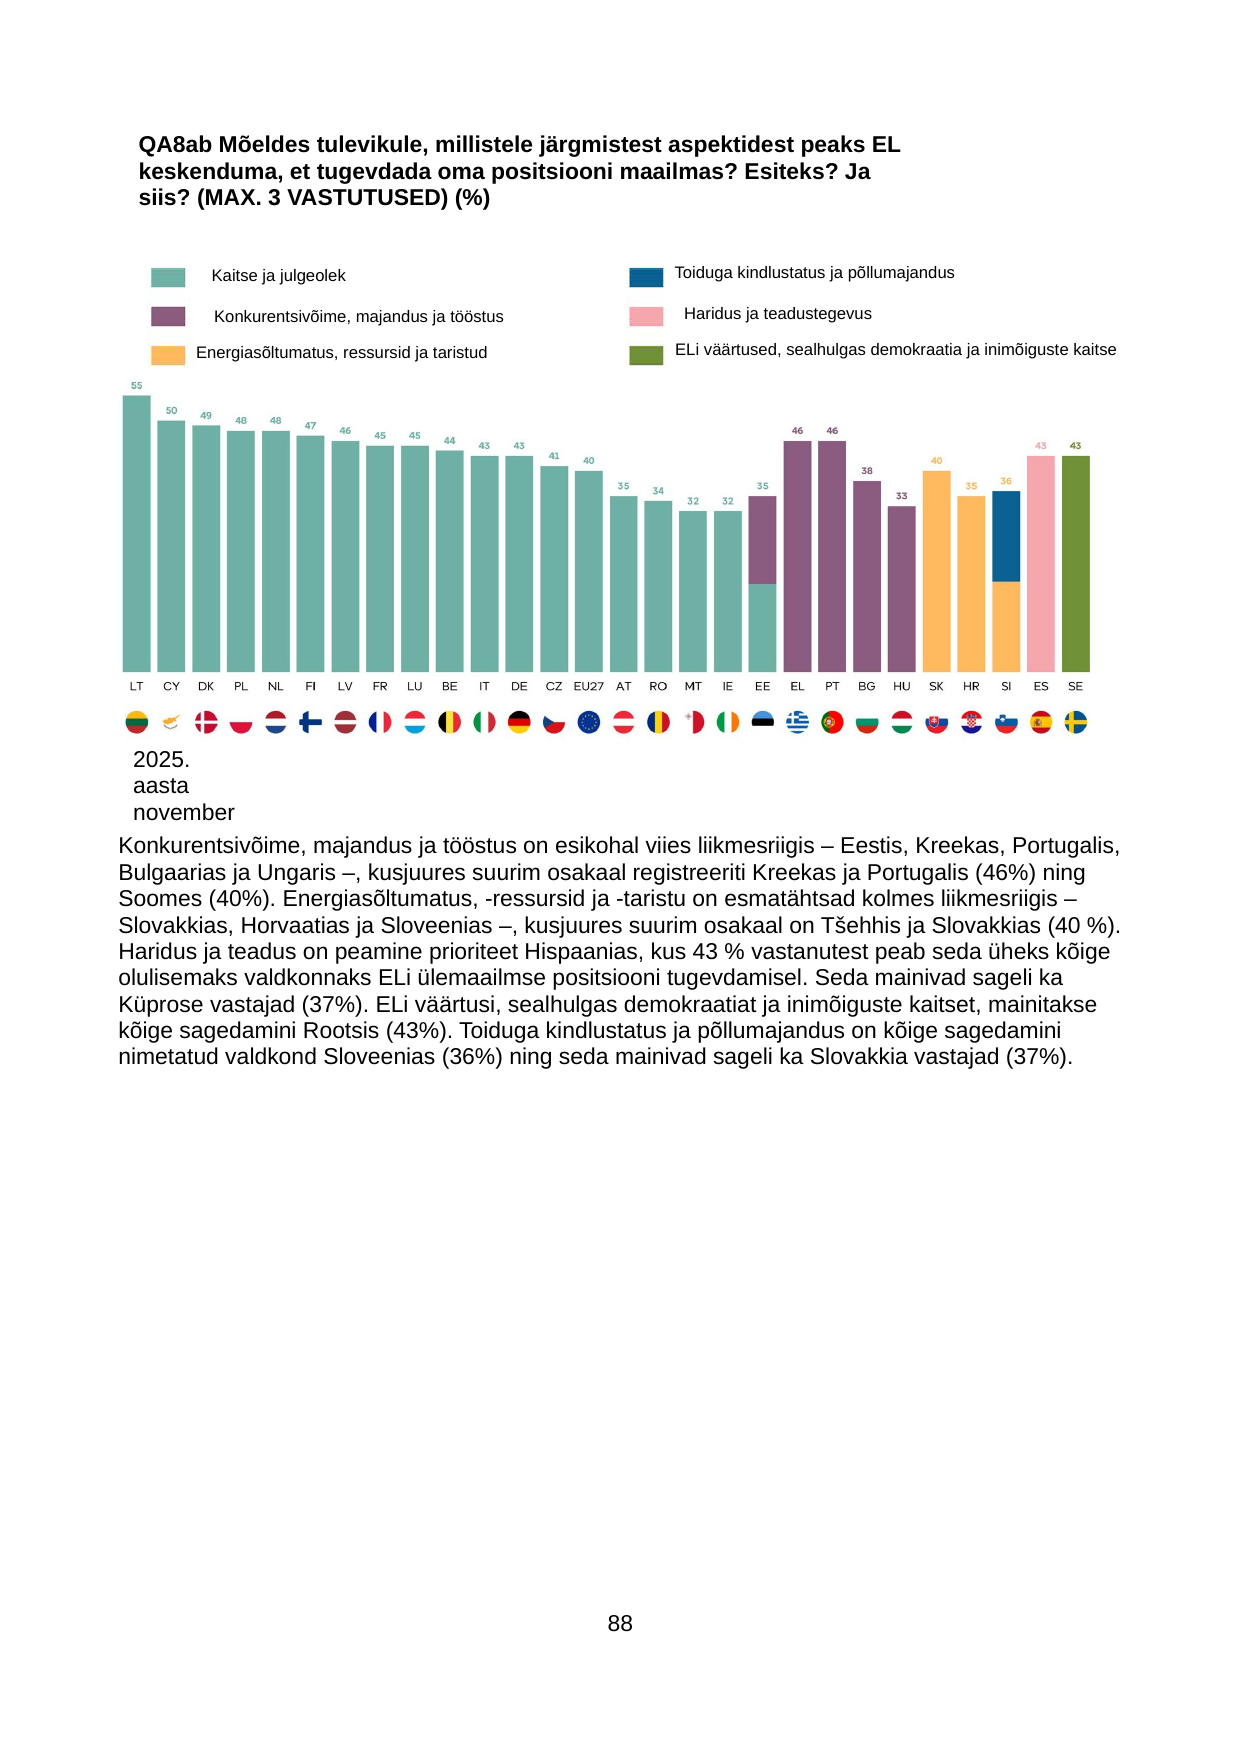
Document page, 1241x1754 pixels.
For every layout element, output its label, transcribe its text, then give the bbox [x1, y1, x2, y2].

text Konkurentsivõime, majandus ja tööstus on esikohal viies liikmesriigis – Eestis, Kreekas, Portugalis, Bulgaarias ja Ungaris –, kusjuures suurim osakaal registreeriti Kreekas ja Portugalis (46%) ning Soomes (40%). Energiasõltumatus, -ressursid ja -taristu on esmatähtsad kolmes liikmesriigis – Slovakkias, Horvaatias ja Sloveenias –, kusjuures suurim osakaal on Tšehhis ja Slovakkias (40 %). Haridus ja teadus on peamine prioriteet Hispaanias, kus 43 % vastanutest peab seda üheks kõige olulisemaks valdkonnaks ELi ülemaailmse positsiooni tugevdamisel. Seda mainivad sageli ka Küprose vastajad (37%). ELi väärtusi, sealhulgas demokraatiat ja inimõiguste kaitset, mainitakse kõige sagedamini Rootsis (43%). Toiduga kindlustatus ja põllumajandus on kõige sagedamini nimetatud valdkond Sloveenias (36%) ning seda mainivad sageli ka Slovakkia vastajad (37%). [118, 124, 1122, 1070]
picture [146, 255, 666, 370]
picture [118, 376, 1100, 742]
